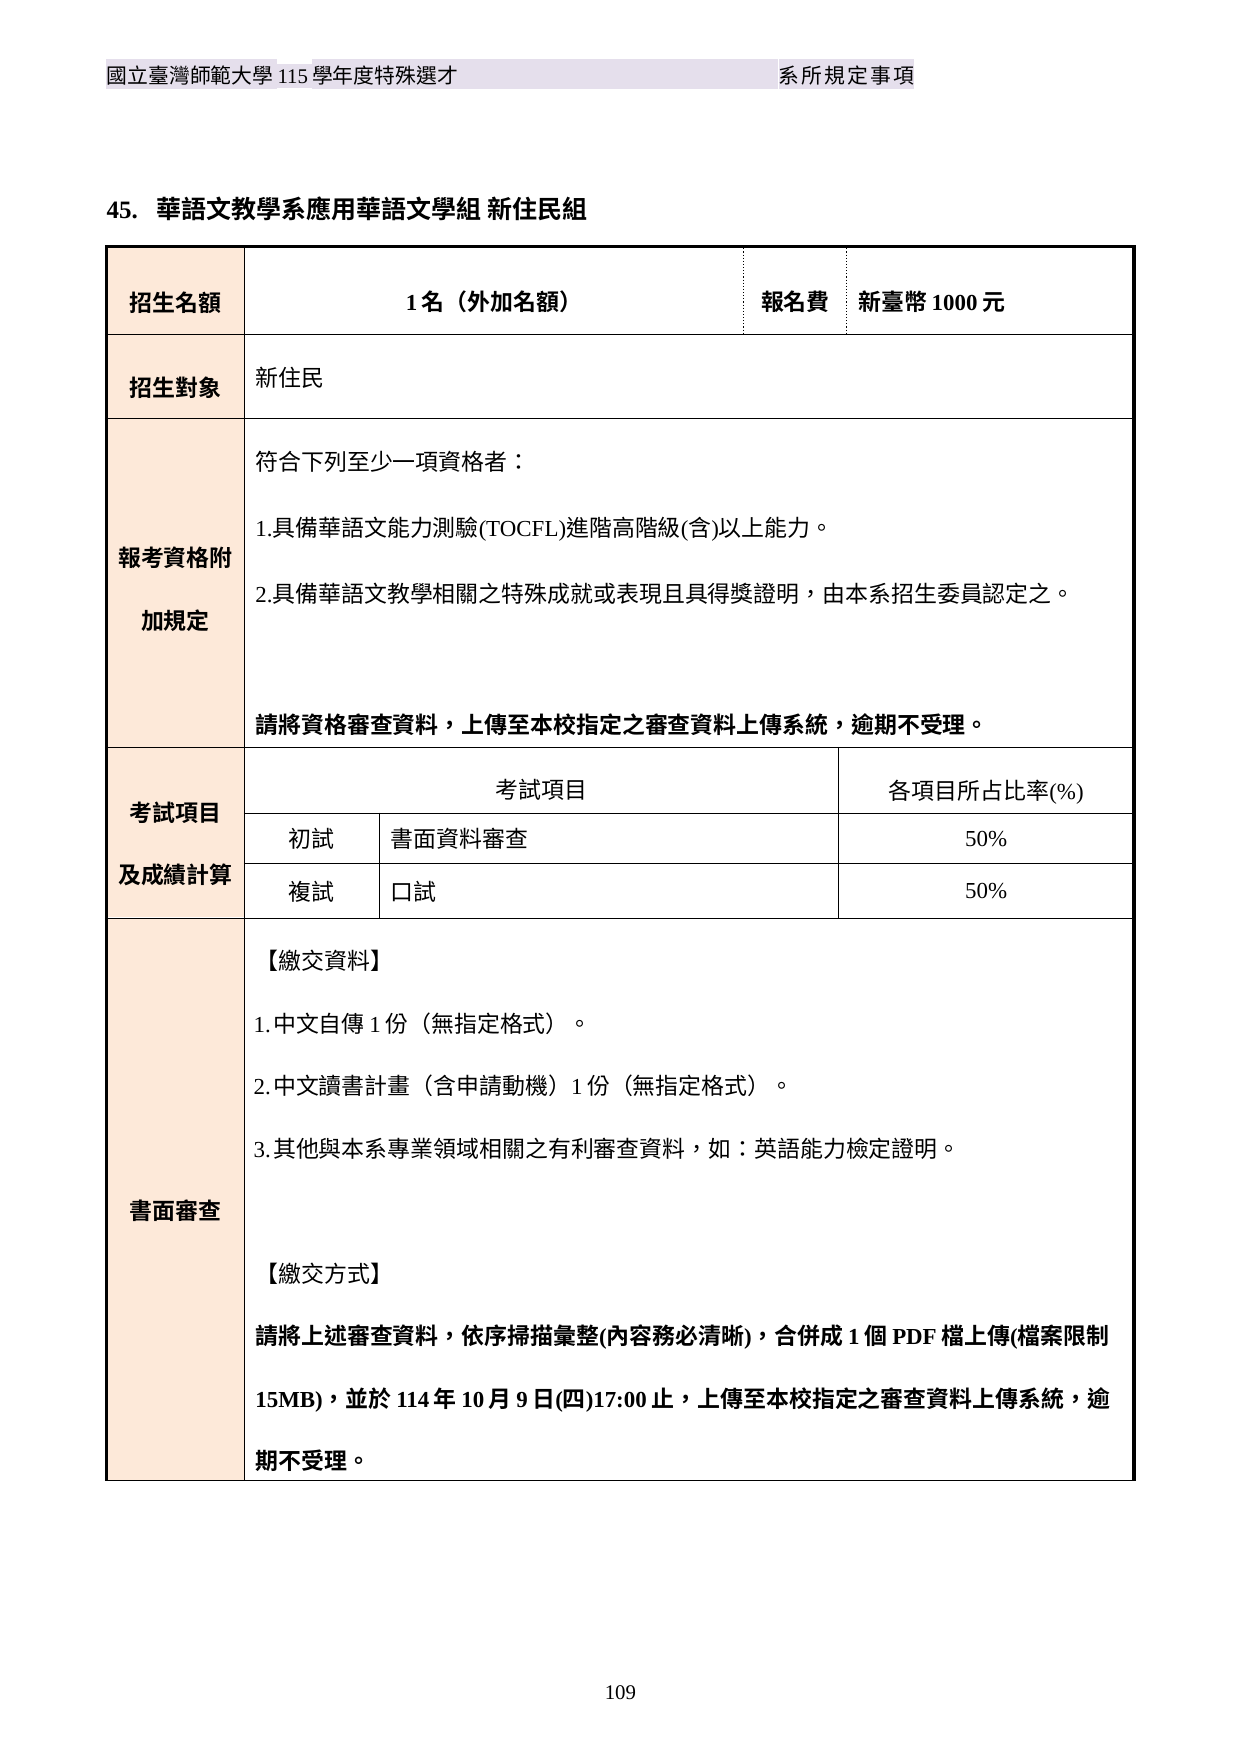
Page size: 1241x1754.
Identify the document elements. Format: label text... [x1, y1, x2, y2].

table_cell 新住民 [245, 335, 1132, 418]
table_cell 招生對象 [108, 335, 244, 418]
list 華語文教學系應用華語文學組 新住民組 [106, 185, 1134, 226]
table_cell 書面資料審查 [380, 814, 838, 863]
table_cell 考試項目 [245, 748, 838, 813]
table_header 報名費 [744, 248, 847, 334]
table_cell 【繳交資料】 中文自傳1份（無指定格式）。 中文讀書計畫（含申請動機）1份（無指定格式）。 其他與本系專業領域相關之有利審查資料，如：英語能力檢定證明。 【繳交方式】 請將上述審查資料，依序掃描彙整(內容務必清晰)，合併成1個 PDF檔上傳(檔案限制15MB)，並於114年10月9日(四)17:00止，上傳至本校指定之審查資料上傳系統，逾期不受理。 [245, 919, 1132, 1480]
table_cell 符合下列至少一項資格者： 1.具備華語文能力測驗(TOCFL)進階高階級(含)以上能力。 2.具備華語文教學相關之特殊成就或表現且具得獎證明，由本系招生委員認定之。 請將資格審查資料，上傳至本校指定之審查資料上傳系統，逾期不受理。 [245, 419, 1132, 747]
table_cell 書面審查 [108, 919, 244, 1480]
table_cell 50% [839, 864, 1132, 917]
table_cell 初試 [245, 814, 379, 863]
table_cell 50% [839, 814, 1132, 863]
table_cell 報考資格附加規定 [108, 419, 244, 747]
table_cell 複試 [245, 864, 379, 917]
table_header 1名（外加名額） [245, 248, 744, 334]
table_header 新臺幣1000元 [847, 248, 1132, 334]
table_header 招生名額 [108, 248, 244, 334]
table_cell 各項目所占比率(%) [839, 748, 1132, 813]
table_cell 考試項目 及成績計算 [108, 748, 244, 917]
table_cell 口試 [380, 864, 838, 917]
